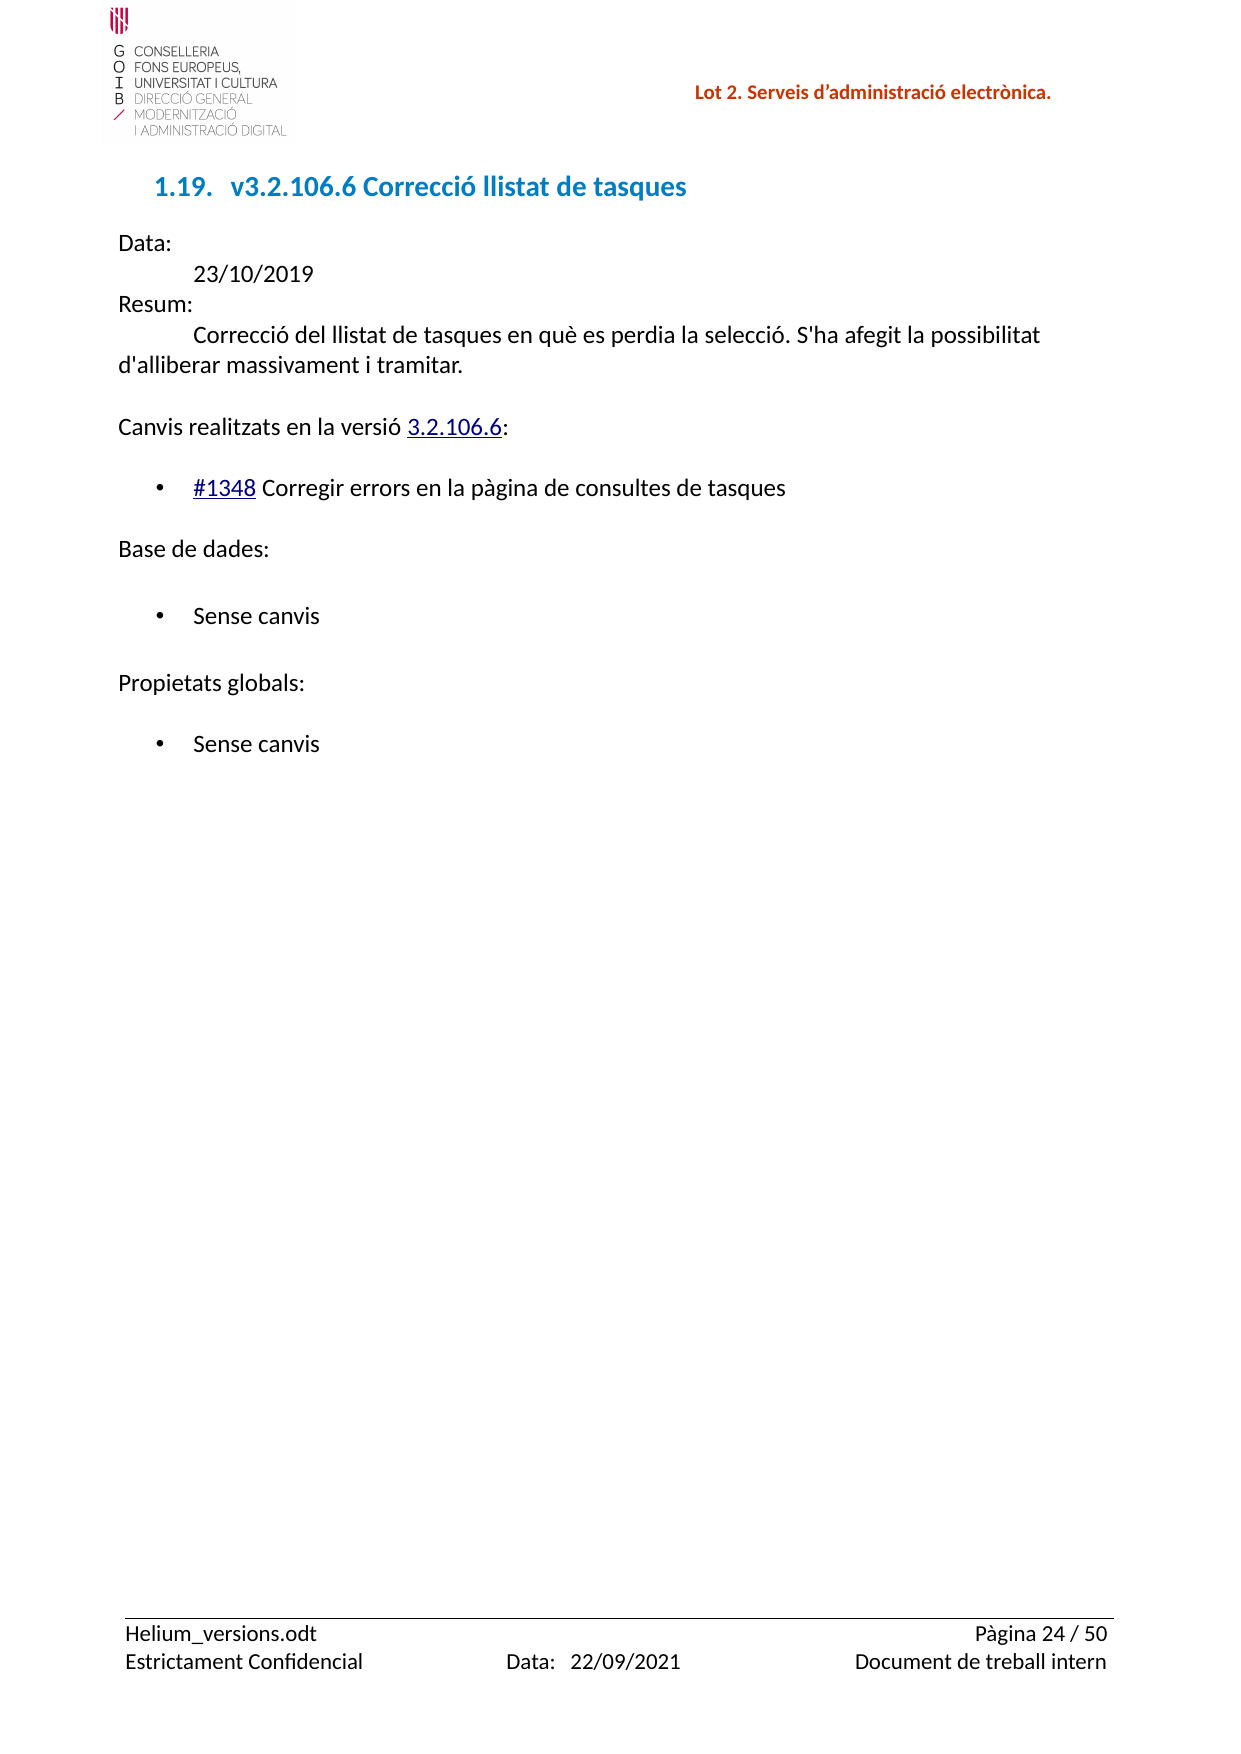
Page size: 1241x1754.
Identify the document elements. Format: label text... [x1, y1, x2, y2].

list Sense canvis [156, 600, 1122, 630]
text Data: [118, 228, 1122, 258]
text 23/10/2019 [118, 258, 1122, 289]
picture [100, 0, 297, 144]
text Propietats globals: [118, 667, 1122, 697]
list #1348 Corregir errors en la pàgina de consultes de tasques [156, 472, 1122, 502]
text Resum: [118, 289, 1122, 319]
text Base de dades: [118, 533, 1122, 563]
text Correcció del llistat de tasques en què es perdia la selecció. S'ha afegit la possibilitat d'alliberar massivament i tramitar. [118, 319, 1122, 380]
subtitle v3.2.106.6 Correcció llistat de tasques [153, 168, 1122, 204]
list Sense canvis [156, 728, 1122, 758]
text Canvis realitzats en la versió 3.2.106.6: [118, 411, 1122, 441]
